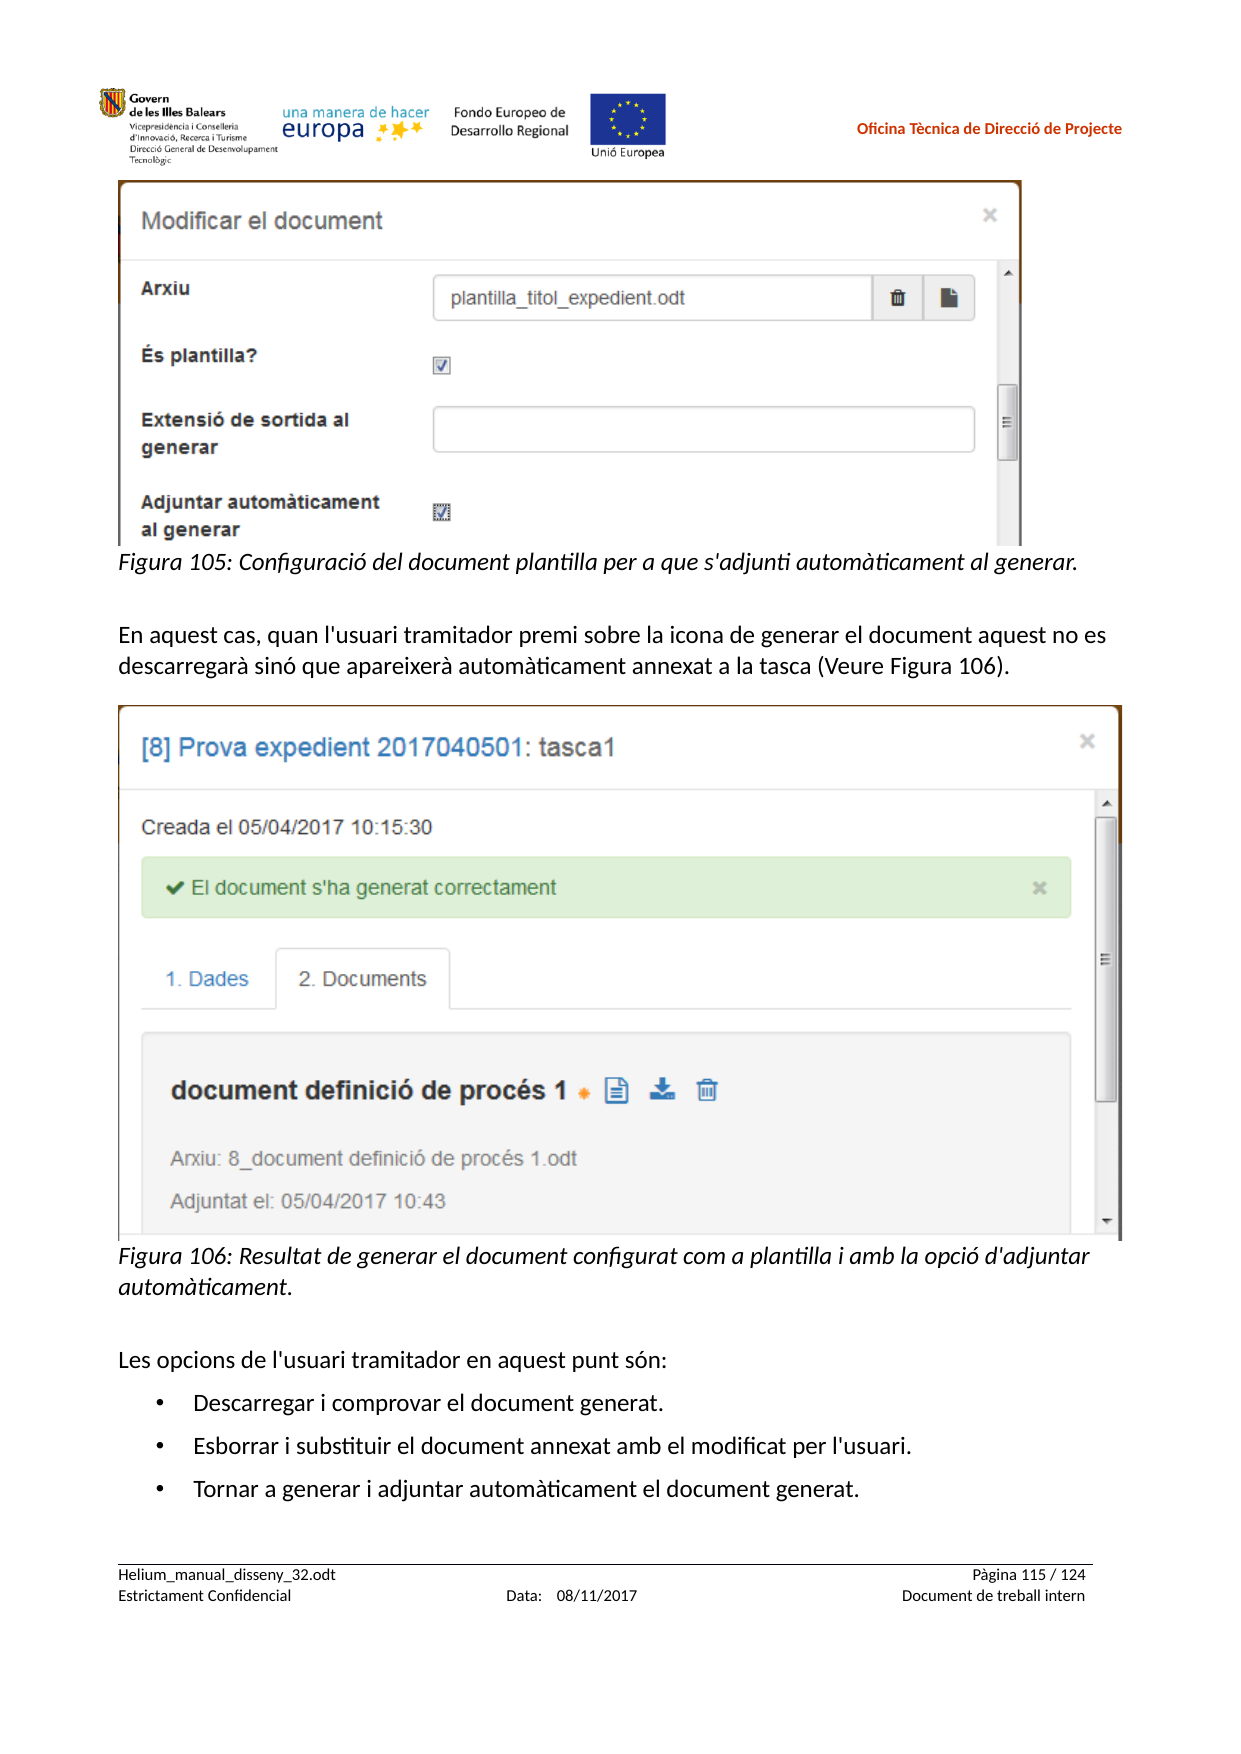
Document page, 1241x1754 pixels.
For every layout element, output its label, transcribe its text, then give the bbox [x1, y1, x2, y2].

text Figura 105: Configuració del document plantilla per a que s'adjunti automàticament al generar. [118, 180, 1122, 576]
list Tornar a generar i adjuntar automàticament el document generat. [156, 1473, 1122, 1504]
text En aquest cas, quan l'usuari tramitador premi sobre la icona de generar el document aquest no es descarregarà sinó que apareixerà automàticament annexat a la tasca (Veure Figura 106). [118, 619, 1122, 680]
picture [118, 705, 1123, 1241]
picture [118, 180, 1022, 546]
text Figura 106: Resultat de generar el document configurat com a plantilla i amb la opció d'adjuntar automàticament. [118, 1241, 1122, 1301]
picture [99, 87, 668, 166]
text Les opcions de l'usuari tramitador en aquest punt són: [118, 1344, 1122, 1375]
list Esborrar i substituir el document annexat amb el modificat per l'usuari. [156, 1431, 1122, 1461]
list Descarregar i comprovar el document generat. [156, 1387, 1122, 1418]
